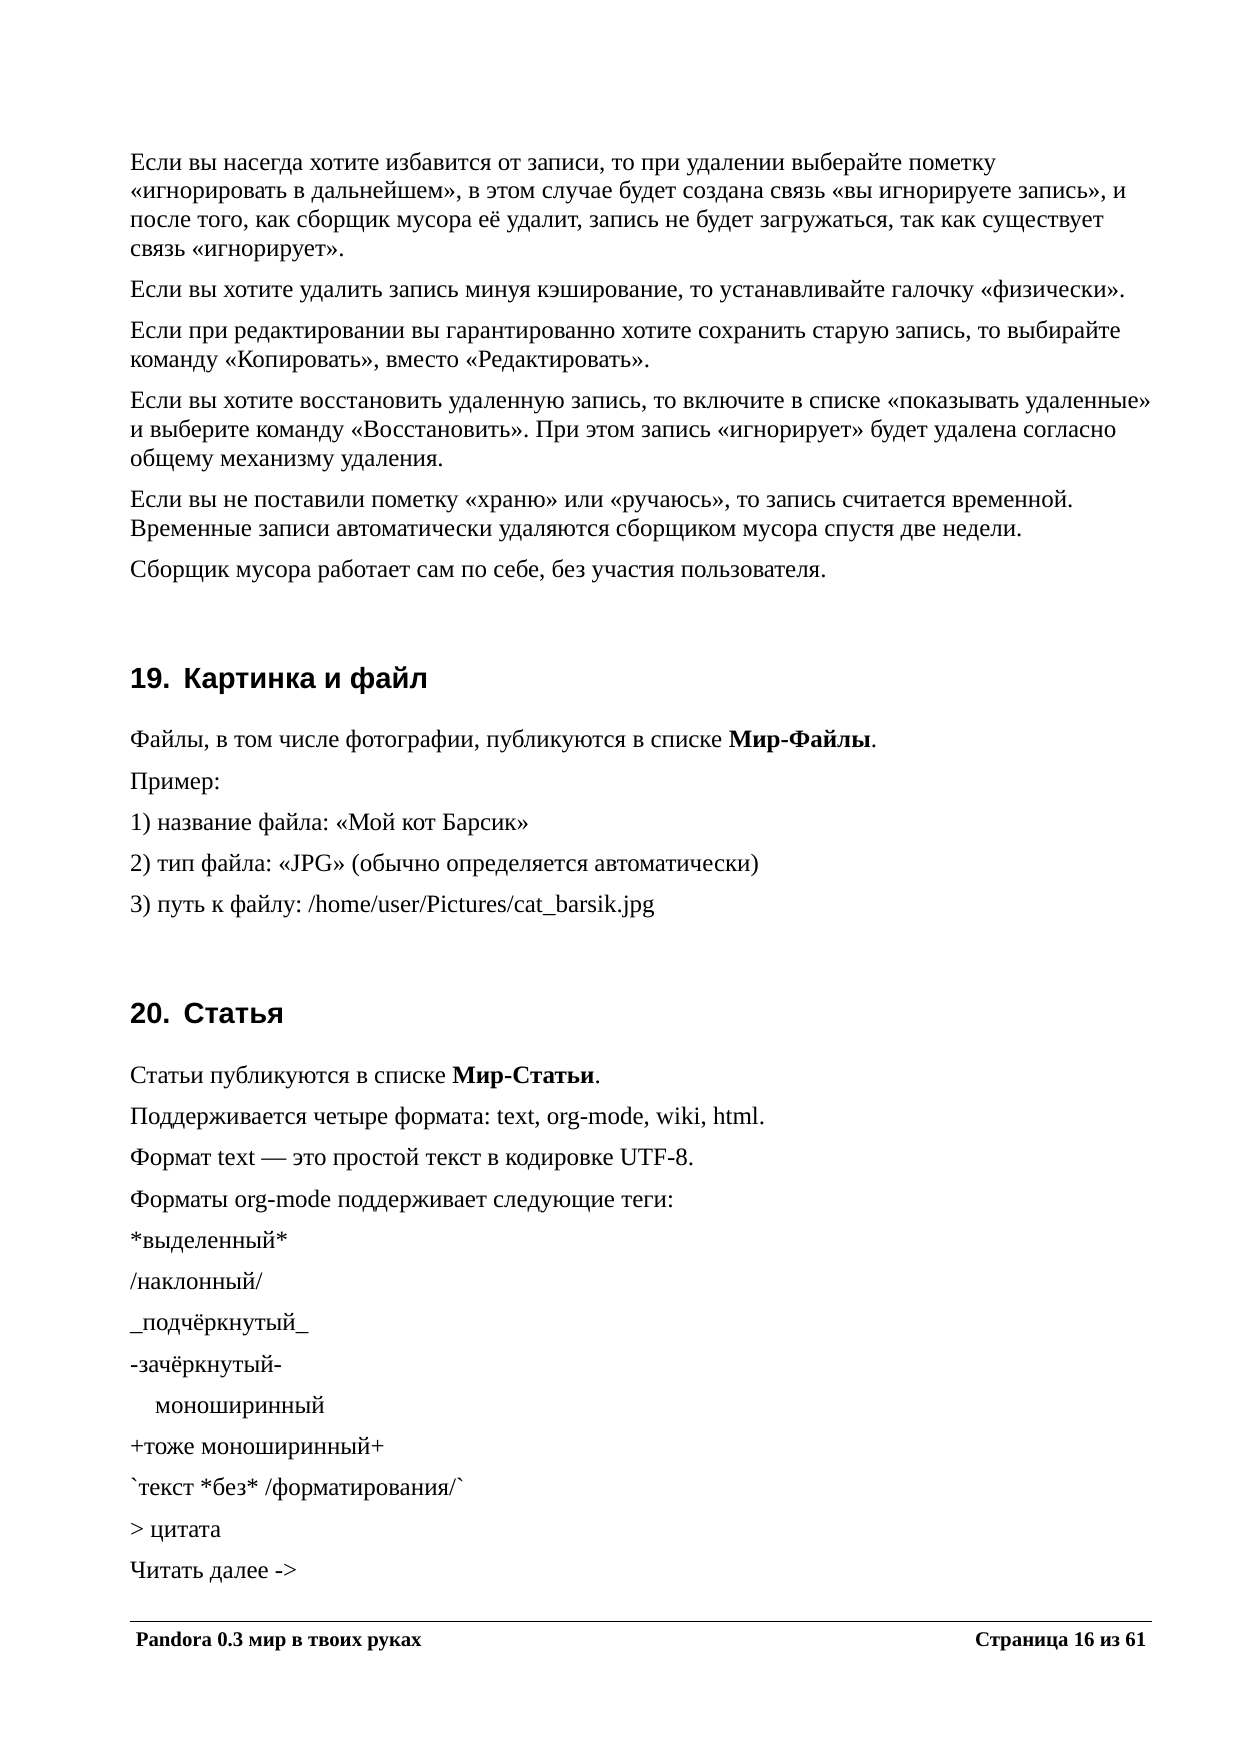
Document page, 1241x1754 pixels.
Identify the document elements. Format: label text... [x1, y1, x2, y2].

text Формат text — это простой текст в кодировке UTF-8. [130, 1142, 1152, 1171]
text Пример: [130, 766, 1152, 794]
text Форматы org-mode поддерживает следующие теги: [130, 1184, 1152, 1212]
text +тоже моноширинный+ [130, 1431, 1152, 1460]
text Если вы хотите удалить запись минуя кэширование, то устанавливайте галочку «физически». [130, 274, 1152, 303]
text Если при редактировании вы гарантированно хотите сохранить старую запись, то выбирайте команду «Копировать», вместо «Редактировать». [130, 316, 1152, 373]
text Если вы не поставили пометку «храню» или «ручаюсь», то запись считается временной. Временные записи автоматически удаляются сборщиком мусора спустя две недели. [130, 484, 1152, 542]
text 1) название файла: «Мой кот Барсик» [130, 807, 1152, 836]
text Статьи публикуются в списке Мир-Статьи. [130, 1060, 1152, 1089]
text `текст *без* /форматирования/` [130, 1472, 1152, 1501]
text _подчёркнутый_ [130, 1307, 1152, 1336]
text 3) путь к файлу: /home/user/Pictures/cat_barsik.jpg [130, 889, 1152, 918]
text *выделенный* [130, 1225, 1152, 1254]
text Если вы насегда хотите избавится от записи, то при удалении выберайте пометку «игнорировать в дальнейшем», в этом случае будет создана связь «вы игнорируете запись», и после того, как сборщик мусора её удалит, запись не будет загружаться, так как существует связь «игнорирует». [130, 147, 1152, 262]
text Файлы, в том числе фотографии, публикуются в списке Мир-Файлы. [130, 724, 1152, 753]
text Поддерживается четыре формата: text, org-mode, wiki, html. [130, 1101, 1152, 1130]
text Если вы хотите восстановить удаленную запись, то включите в списке «показывать удаленные» и выберите команду «Восстановить». При этом запись «игнорирует» будет удалена согласно общему механизму удаления. [130, 386, 1152, 472]
text -зачёркнутый- [130, 1349, 1152, 1377]
text моноширинный [130, 1390, 1152, 1419]
text Читать далее -> [130, 1555, 1152, 1584]
text 2) тип файла: «JPG» (обычно определяется автоматически) [130, 848, 1152, 877]
subtitle Картинка и файл [130, 661, 1152, 694]
text Сборщик мусора работает сам по себе, без участия пользователя. [130, 554, 1152, 583]
text > цитата [130, 1514, 1152, 1542]
text /наклонный/ [130, 1266, 1152, 1295]
subtitle Cтатья [130, 996, 1152, 1030]
